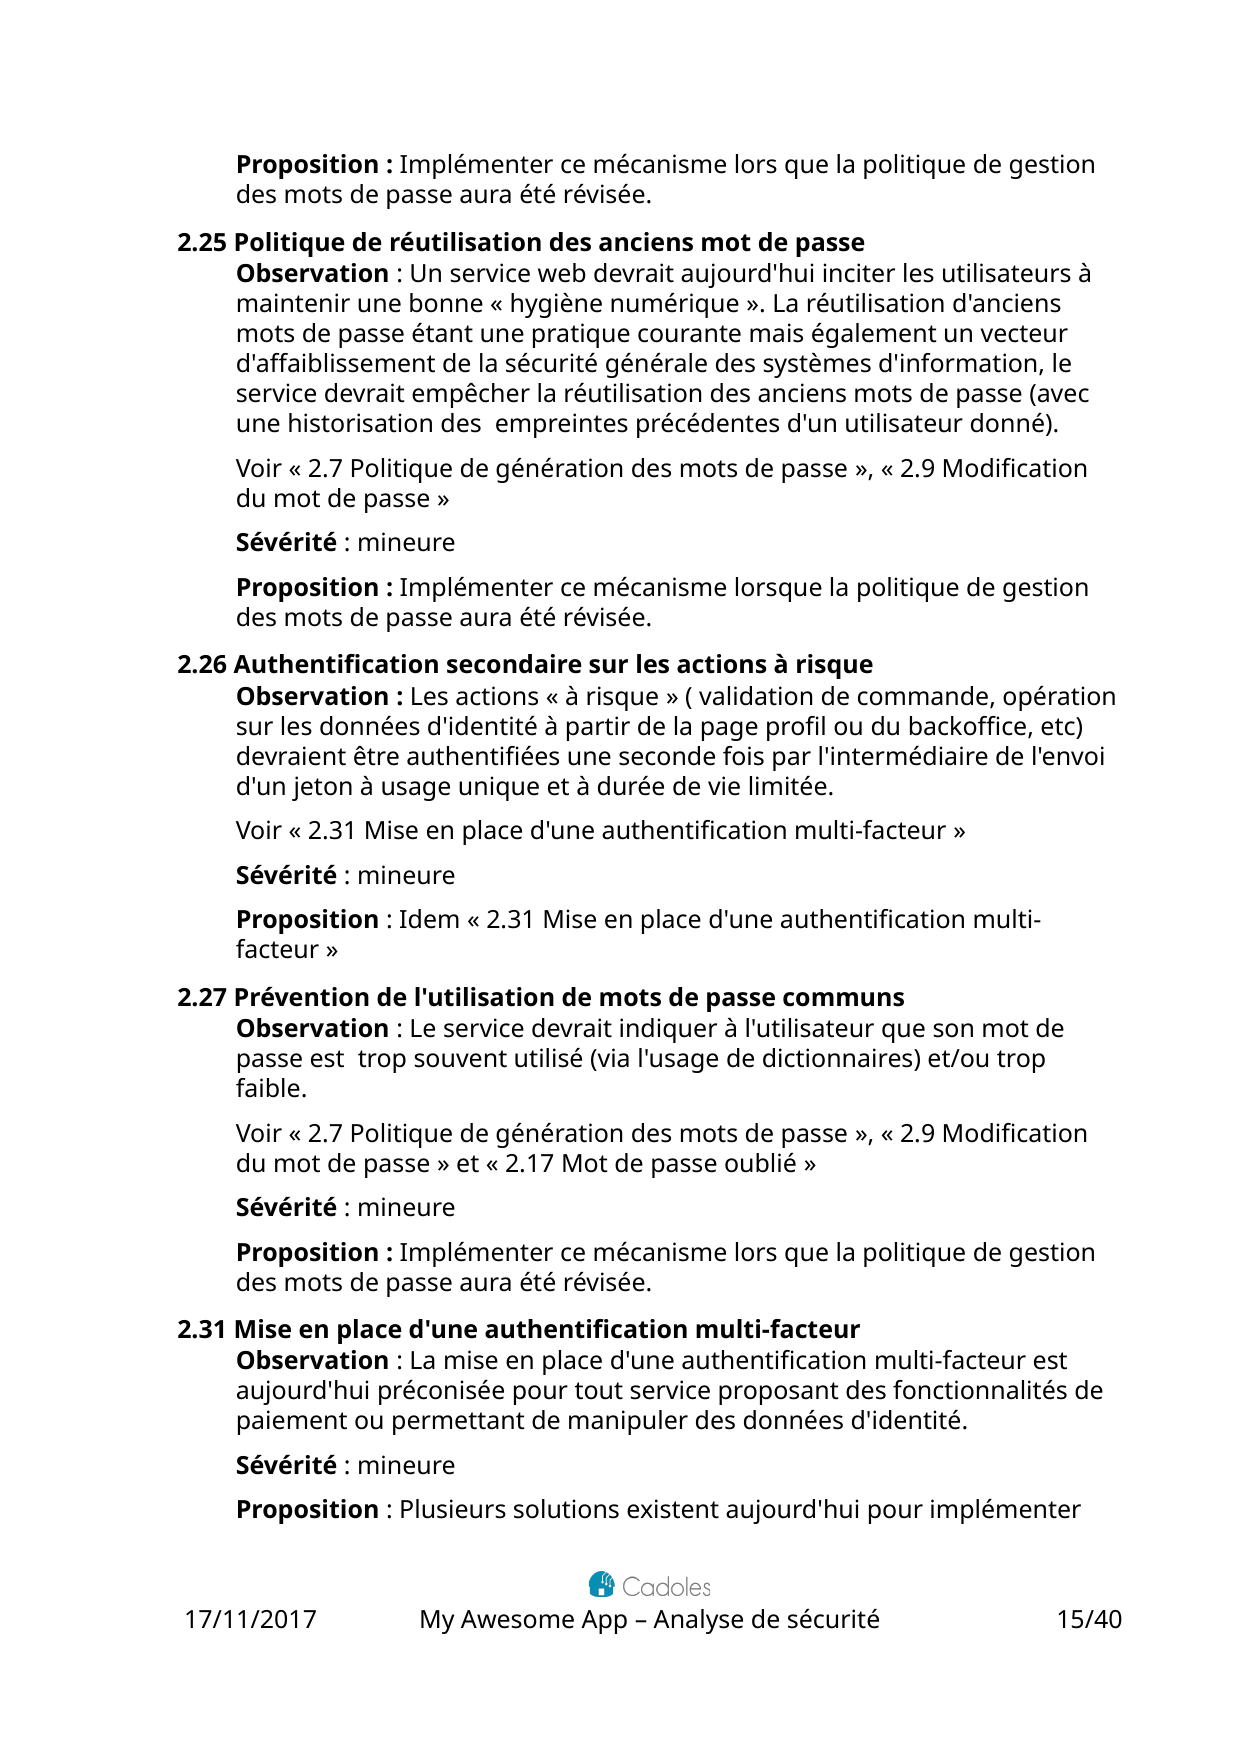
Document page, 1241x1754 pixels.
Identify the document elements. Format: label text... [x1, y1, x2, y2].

text 2.25 Politique de réutilisation des anciens mot de passe [177, 224, 1122, 259]
text 2.26 Authentification secondaire sur les actions à risque [177, 647, 1122, 681]
text Voir « 2.7 Politique de génération des mots de passe », « 2.9 Modification du mot de passe » et « 2.17 Mot de passe oublié » [236, 1118, 1122, 1178]
picture [588, 1571, 596, 1581]
text Observation : Les actions « à risque » ( validation de commande, opération sur les données d'identité à partir de la page profil ou du backoffice, etc) devraient être authentifiées une seconde fois par l'intermédiaire de l'envoi d'un jeton à usage unique et à durée de vie limitée. [236, 681, 1122, 801]
text Observation : Un service web devrait aujourd'hui inciter les utilisateurs à maintenir une bonne « hygiène numérique ». La réutilisation d'anciens mots de passe étant une pratique courante mais également un vecteur d'affaiblissement de la sécurité générale des systèmes d'information, le service devrait empêcher la réutilisation des anciens mots de passe (avec une historisation des empreintes précédentes d'un utilisateur donné). [236, 259, 1122, 439]
text Observation : La mise en place d'une authentification multi-facteur est aujourd'hui préconisée pour tout service proposant des fonctionnalités de paiement ou permettant de manipuler des données d'identité. [236, 1346, 1122, 1436]
text Sévérité : mineure [236, 528, 1122, 558]
text Proposition : Idem « 2.31 Mise en place d'une authentification multi-facteur » [236, 905, 1122, 965]
text Proposition : Implémenter ce mécanisme lors que la politique de gestion des mots de passe aura été révisée. [236, 150, 1122, 210]
picture [588, 1587, 593, 1597]
picture [605, 1571, 711, 1597]
text Voir « 2.7 Politique de génération des mots de passe », « 2.9 Modification du mot de passe » [236, 453, 1122, 513]
text Sévérité : mineure [236, 860, 1122, 890]
text Sévérité : mineure [236, 1193, 1122, 1223]
text Proposition : Plusieurs solutions existent aujourd'hui pour implémenter [236, 1495, 1122, 1525]
text Sévérité : mineure [236, 1450, 1122, 1480]
text Proposition : Implémenter ce mécanisme lorsque la politique de gestion des mots de passe aura été révisée. [236, 572, 1122, 632]
text 2.31 Mise en place d'une authentification multi-facteur [177, 1312, 1122, 1346]
text Observation : Le service devrait indiquer à l'utilisateur que son mot de passe est trop souvent utilisé (via l'usage de dictionnaires) et/ou trop faible. [236, 1013, 1122, 1103]
text Proposition : Implémenter ce mécanisme lors que la politique de gestion des mots de passe aura été révisée. [236, 1237, 1122, 1297]
text 2.27 Prévention de l'utilisation de mots de passe communs [177, 979, 1122, 1013]
text Voir « 2.31 Mise en place d'une authentification multi-facteur » [236, 816, 1122, 846]
